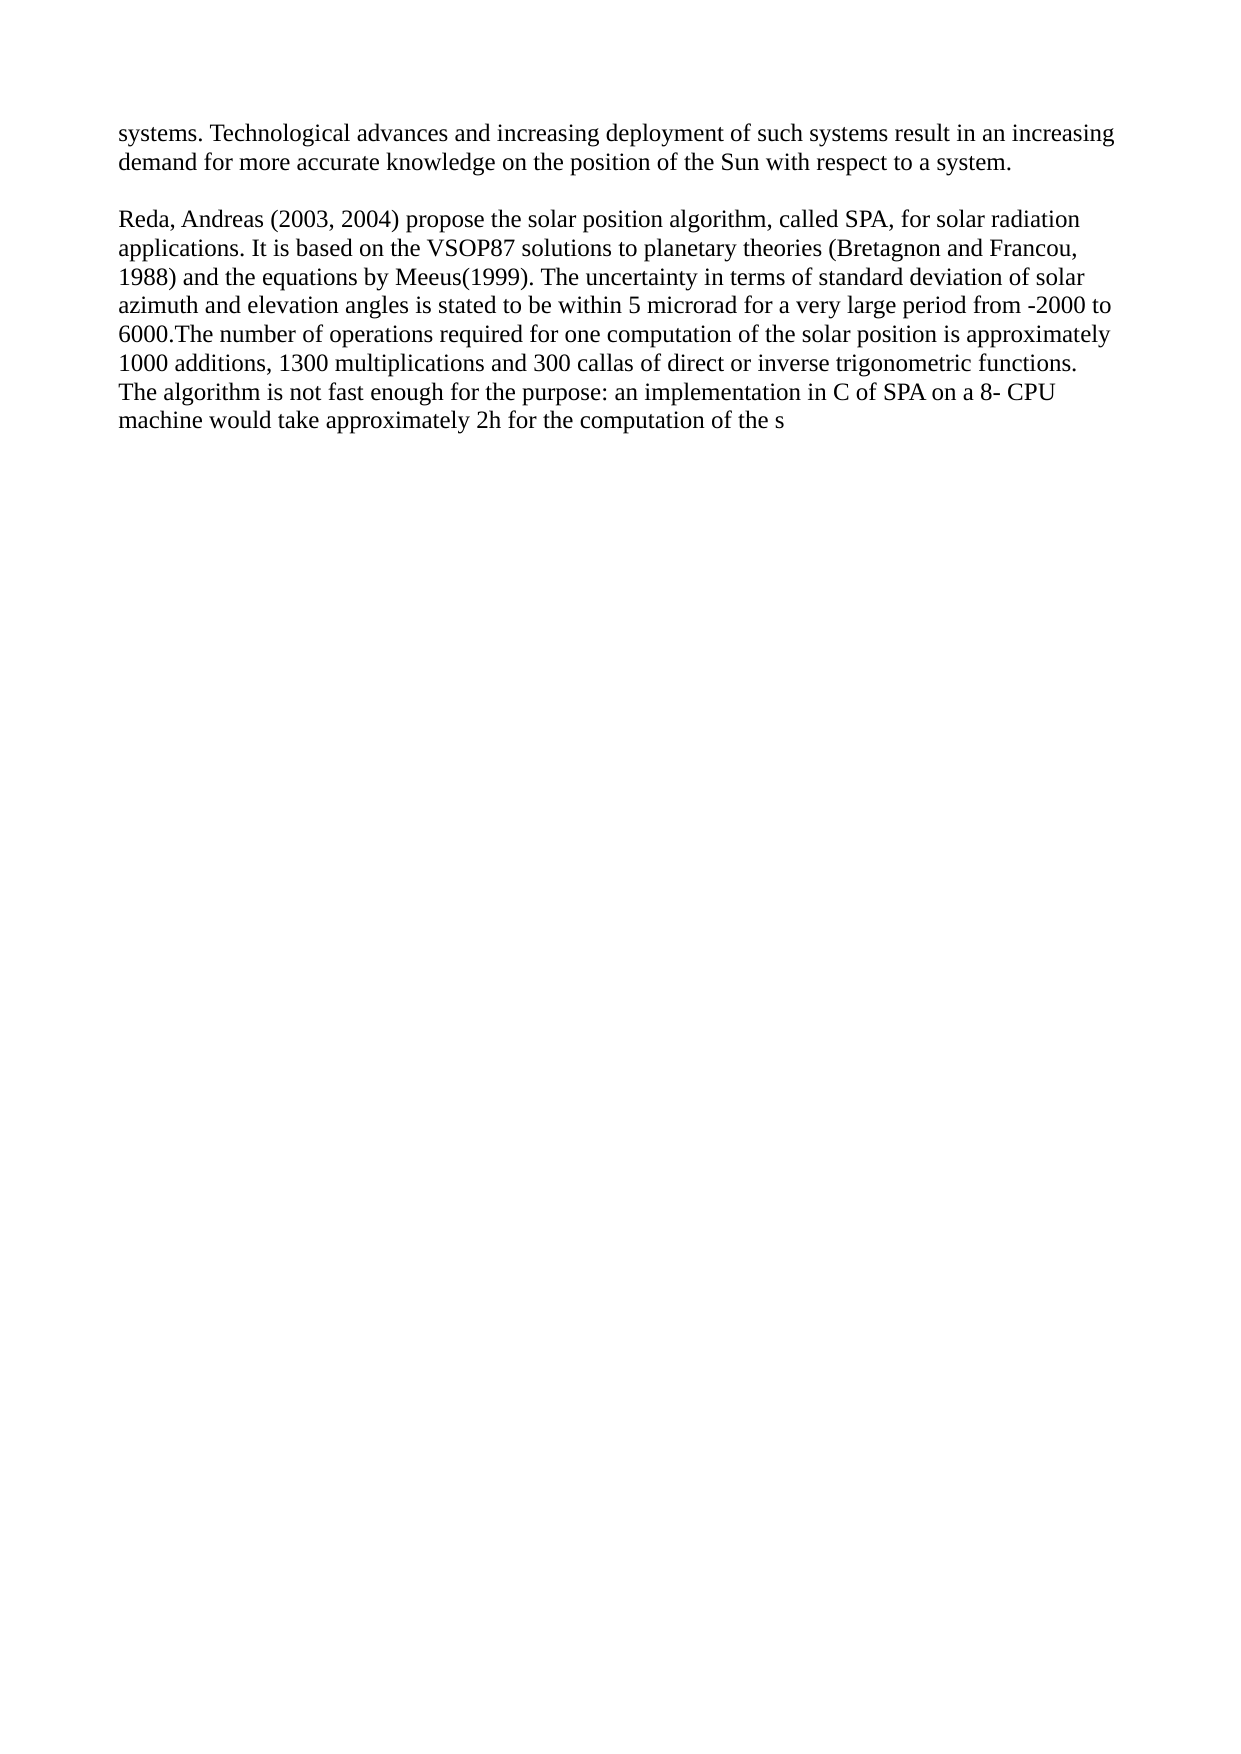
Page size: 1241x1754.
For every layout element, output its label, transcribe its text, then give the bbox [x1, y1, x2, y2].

text systems. Technological advances and increasing deployment of such systems result in an increasing demand for more accurate knowledge on the position of the Sun with respect to a system. [118, 118, 1122, 176]
text Reda, Andreas (2003, 2004) propose the solar position algorithm, called SPA, for solar radiation applications. It is based on the VSOP87 solutions to planetary theories (Bretagnon and Francou, 1988) and the equations by Meeus(1999). The uncertainty in terms of standard deviation of solar azimuth and elevation angles is stated to be within 5 microrad for a very large period from -2000 to 6000.The number of operations required for one computation of the solar position is approximately 1000 additions, 1300 multiplications and 300 callas of direct or inverse trigonometric functions. The algorithm is not fast enough for the purpose: an implementation in C of SPA on a 8- CPU machine would take approximately 2h for the computation of the s [118, 204, 1122, 434]
